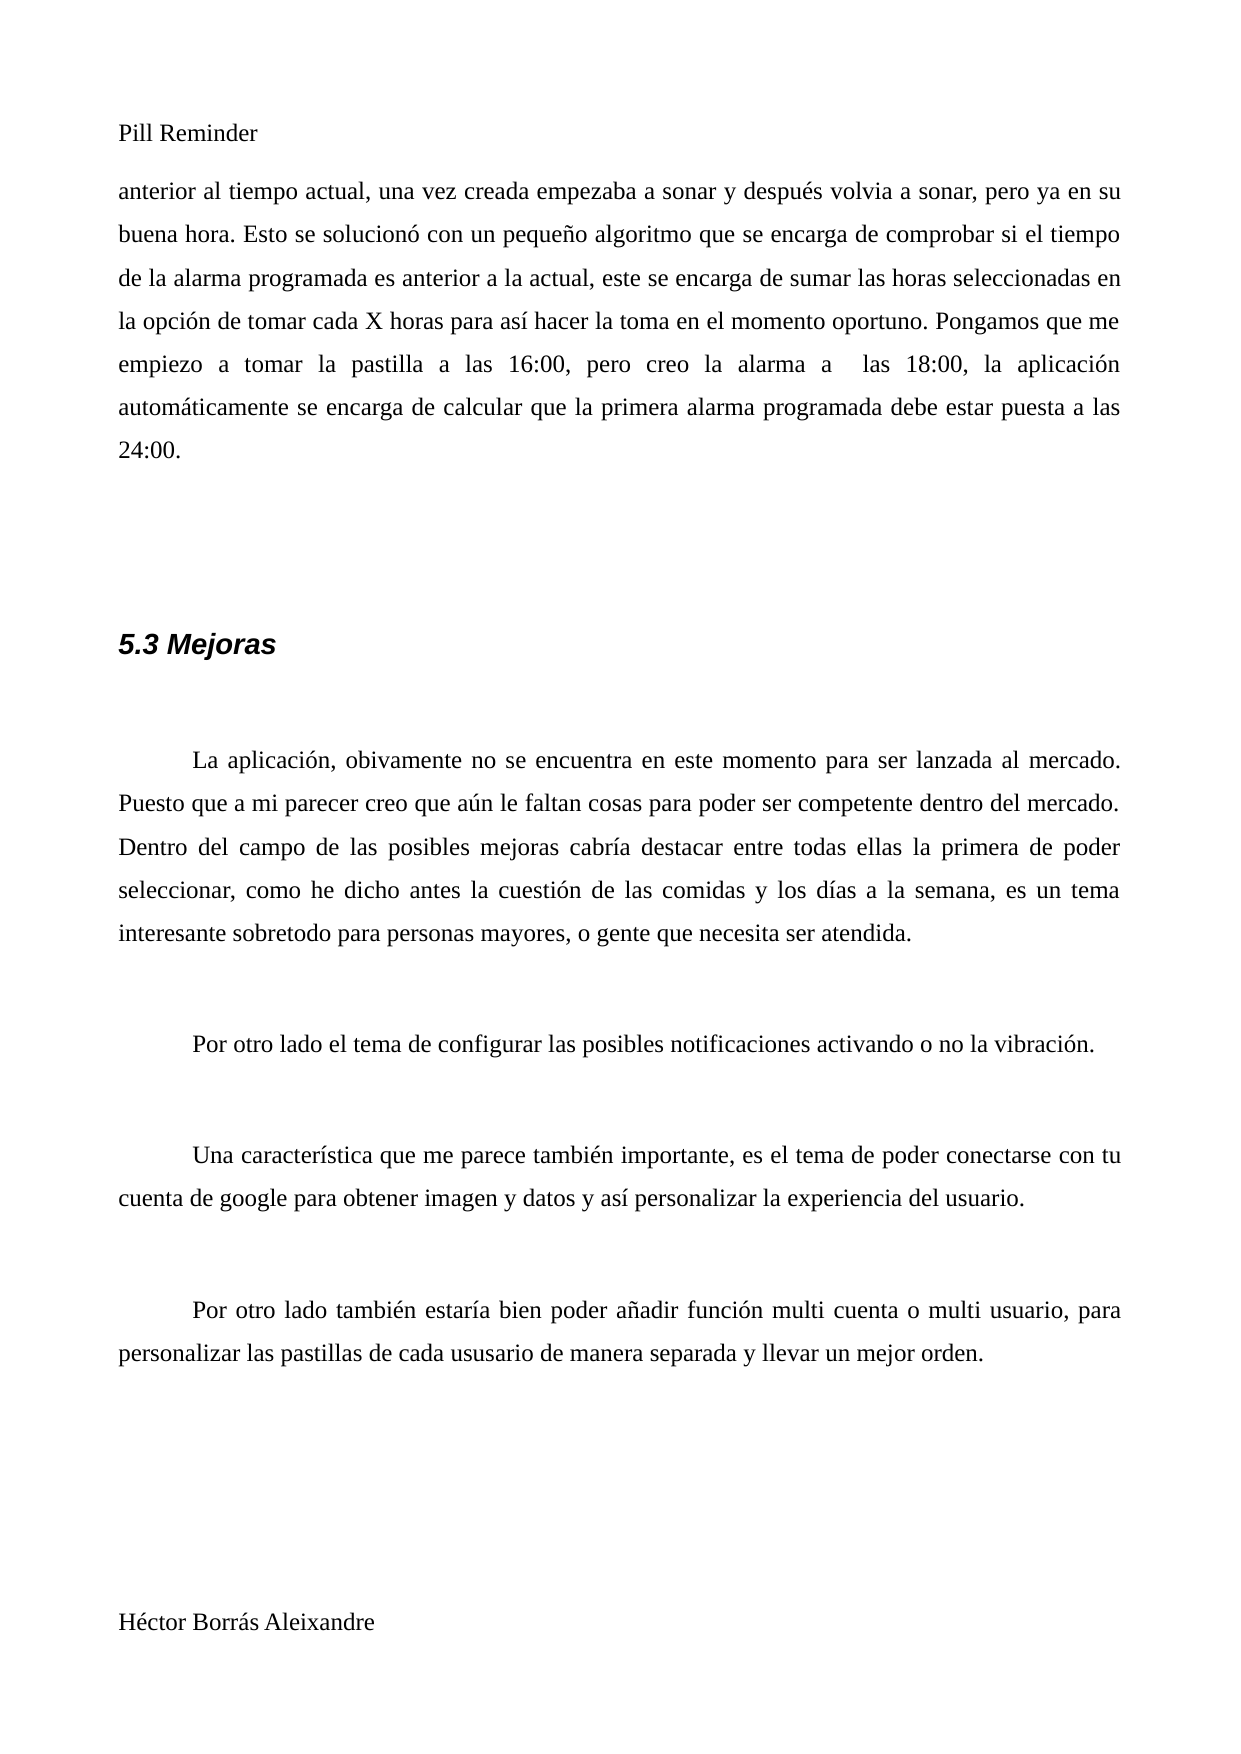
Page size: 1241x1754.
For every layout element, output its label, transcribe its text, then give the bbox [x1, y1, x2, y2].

text anterior al tiempo actual, una vez creada empezaba a sonar y después volvia a sonar, pero ya en su buena hora. Esto se solucionó con un pequeño algoritmo que se encarga de comprobar si el tiempo de la alarma programada es anterior a la actual, este se encarga de sumar las horas seleccionadas en la opción de tomar cada X horas para así hacer la toma en el momento oportuno. Pongamos que me empiezo a tomar la pastilla a las 16:00, pero creo la alarma a las 18:00, la aplicación automáticamente se encarga de calcular que la primera alarma programada debe estar puesta a las 24:00. [118, 176, 1122, 464]
text Por otro lado también estaría bien poder añadir función multi cuenta o multi usuario, para personalizar las pastillas de cada ususario de manera separada y llevar un mejor orden. [118, 1295, 1122, 1367]
text Una característica que me parece también importante, es el tema de poder conectarse con tu cuenta de google para obtener imagen y datos y así personalizar la experiencia del usuario. [118, 1140, 1122, 1212]
text La aplicación, obivamente no se encuentra en este momento para ser lanzada al mercado. Puesto que a mi parecer creo que aún le faltan cosas para poder ser competente dentro del mercado. Dentro del campo de las posibles mejoras cabría destacar entre todas ellas la primera de poder seleccionar, como he dicho antes la cuestión de las comidas y los días a la semana, es un tema interesante sobretodo para personas mayores, o gente que necesita ser atendida. [118, 745, 1122, 947]
text Por otro lado el tema de configurar las posibles notificaciones activando o no la vibración. [118, 1029, 1122, 1058]
subtitle 5.3 Mejoras [118, 627, 1122, 661]
